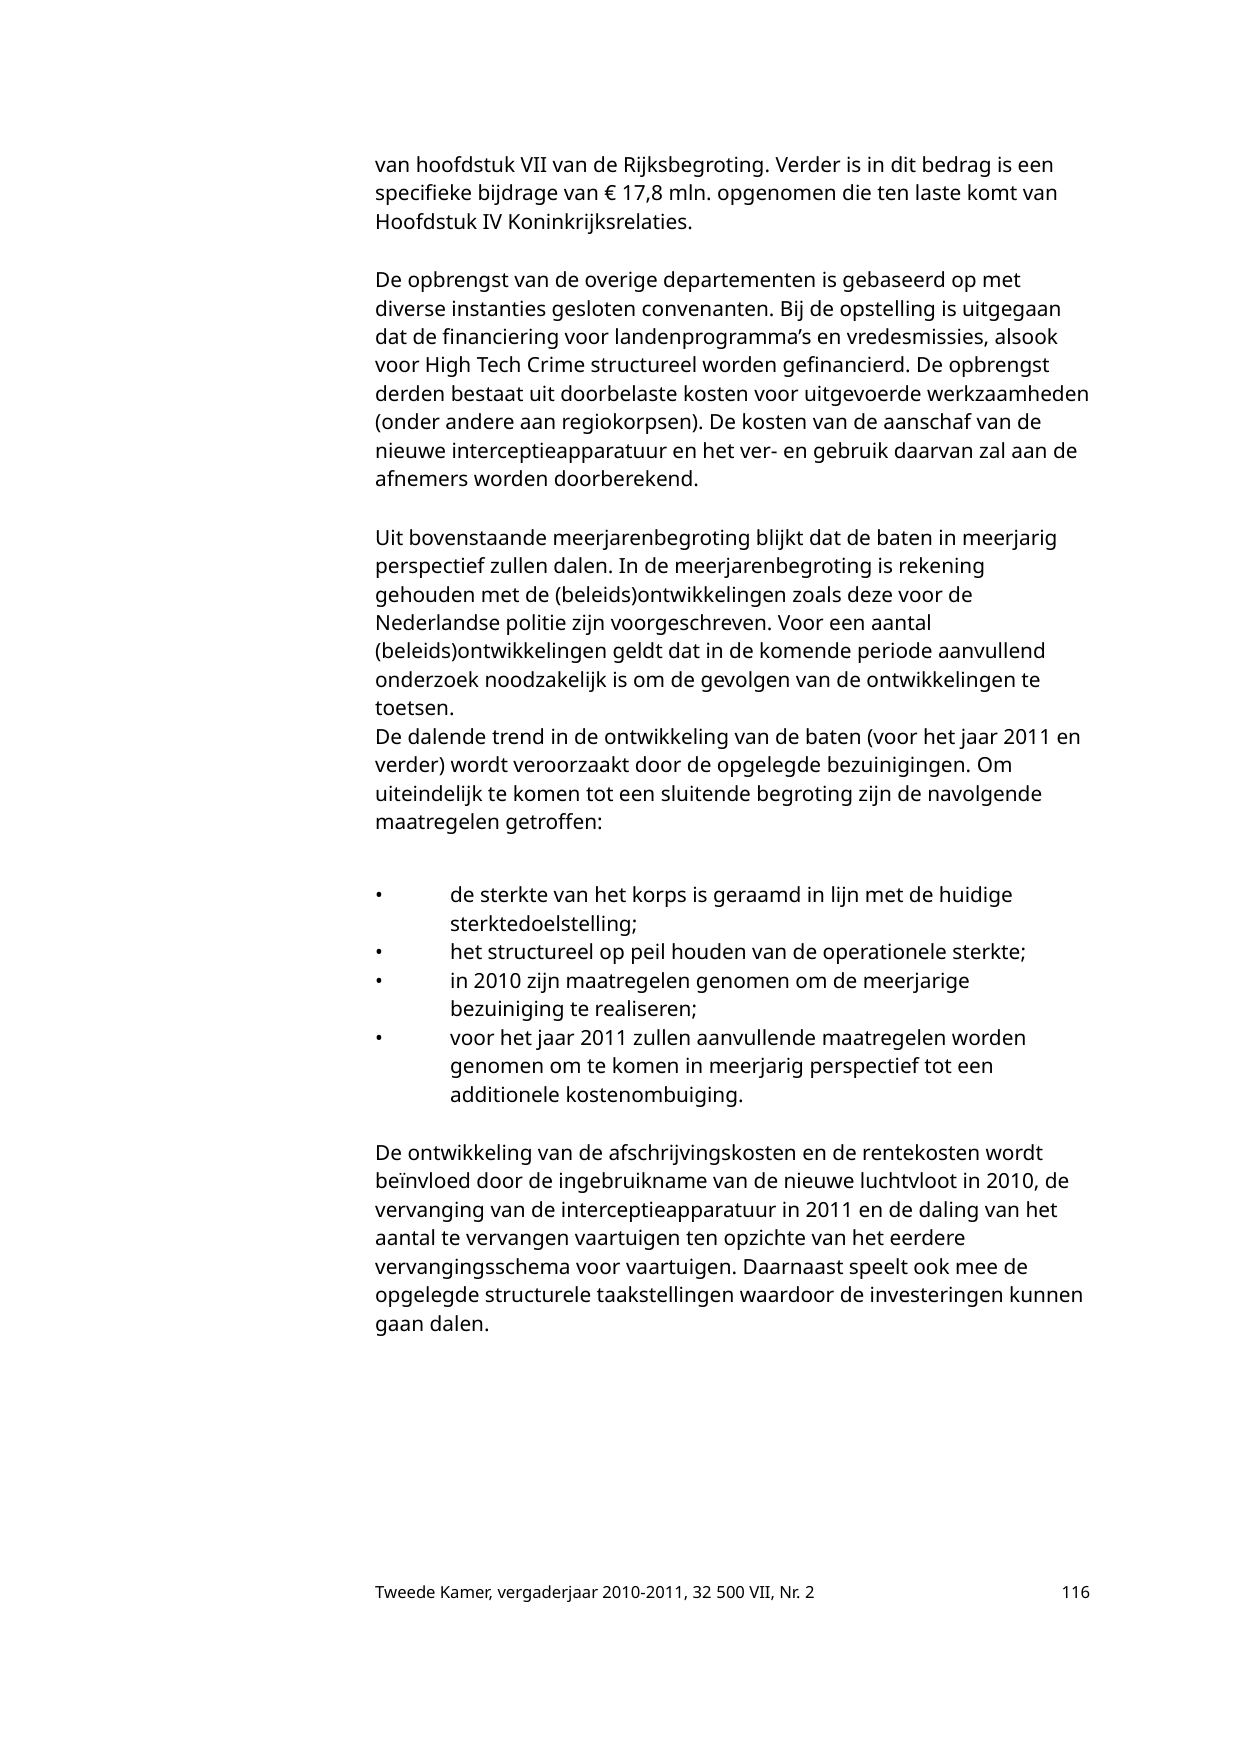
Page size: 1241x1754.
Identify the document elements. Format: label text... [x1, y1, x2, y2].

text Uit bovenstaande meerjarenbegroting blijkt dat de baten in meerjarig perspectief zullen dalen. In de meerjarenbegroting is rekening gehouden met de (beleids)ontwikkelingen zoals deze voor de Nederlandse politie zijn voorgeschreven. Voor een aantal (beleids)ontwikkelingen geldt dat in de komende periode aanvullend onderzoek noodzakelijk is om de gevolgen van de ontwikkelingen te toetsen. [375, 523, 1090, 722]
text van hoofdstuk VII van de Rijksbegroting. Verder is in dit bedrag is een specifieke bijdrage van € 17,8 mln. opgenomen die ten laste komt van Hoofdstuk IV Koninkrijksrelaties. [375, 150, 1090, 235]
list in 2010 zijn maatregelen genomen om de meerjarige bezuiniging te realiseren; [375, 966, 1090, 1023]
text De opbrengst van de overige departementen is gebaseerd op met diverse instanties gesloten convenanten. Bij de opstelling is uitgegaan dat de financiering voor landenprogramma’s en vredesmissies, alsook voor High Tech Crime structureel worden gefinancierd. De opbrengst derden bestaat uit doorbelaste kosten voor uitgevoerde werkzaamheden (onder andere aan regiokorpsen). De kosten van de aanschaf van de nieuwe interceptieapparatuur en het ver- en gebruik daarvan zal aan de afnemers worden doorberekend. [375, 265, 1090, 493]
list voor het jaar 2011 zullen aanvullende maatregelen worden genomen om te komen in meerjarig perspectief tot een additionele kostenombuiging. [375, 1023, 1090, 1108]
list de sterkte van het korps is geraamd in lijn met de huidige sterktedoelstelling; [375, 881, 1090, 937]
text De ontwikkeling van de afschrijvingskosten en de rentekosten wordt beïnvloed door de ingebruikname van de nieuwe luchtvloot in 2010, de vervanging van de interceptieapparatuur in 2011 en de daling van het aantal te vervangen vaartuigen ten opzichte van het eerdere vervangingsschema voor vaartuigen. Daarnaast speelt ook mee de opgelegde structurele taakstellingen waardoor de investeringen kunnen gaan dalen. [375, 1138, 1090, 1337]
text De dalende trend in de ontwikkeling van de baten (voor het jaar 2011 en verder) wordt veroorzaakt door de opgelegde bezuinigingen. Om uiteindelijk te komen tot een sluitende begroting zijn de navolgende maatregelen getroffen: [375, 722, 1090, 836]
list het structureel op peil houden van de operationele sterkte; [375, 937, 1090, 966]
